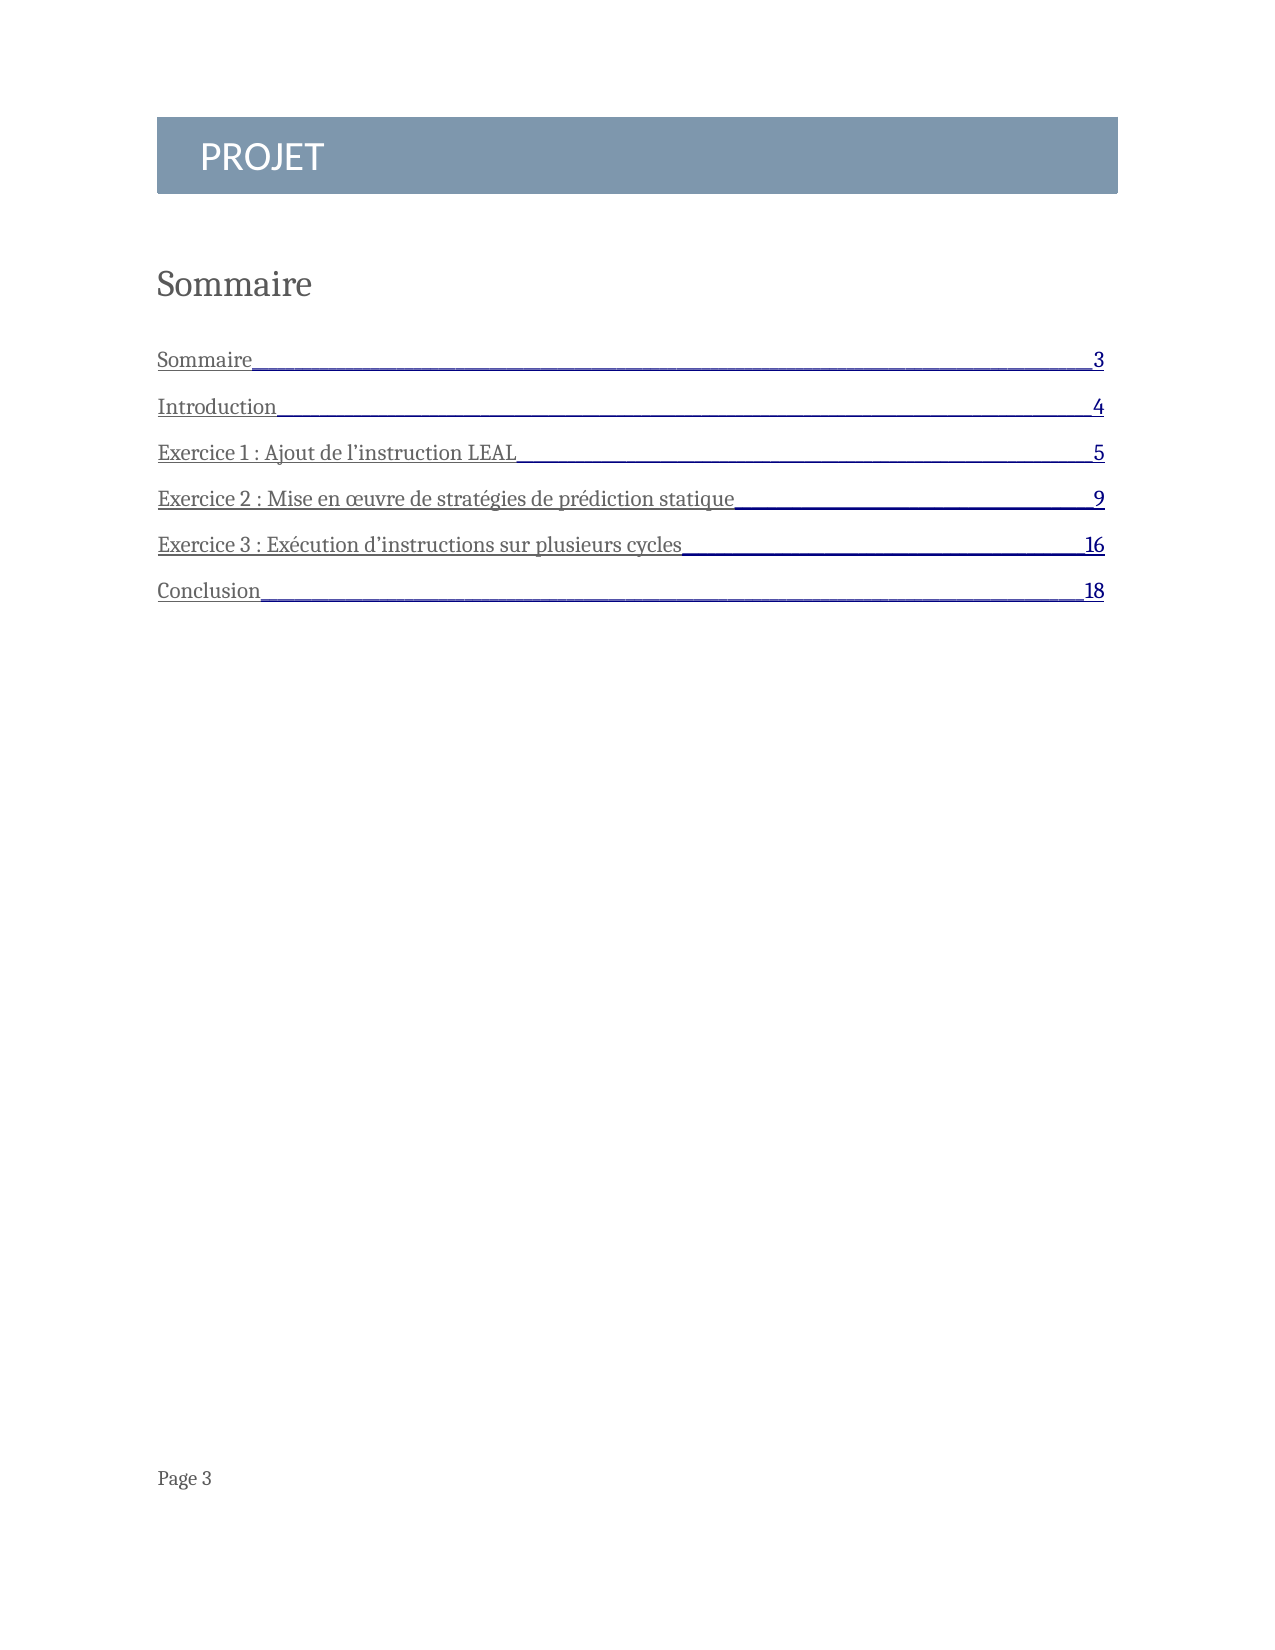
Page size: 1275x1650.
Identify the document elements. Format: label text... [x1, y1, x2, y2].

text Introduction 4 [157, 393, 1117, 420]
text Exercice 2 : Mise en œuvre de stratégies de prédiction statique 9 [157, 486, 1117, 512]
text Conclusion 18 [157, 578, 1117, 604]
text Sommaire 3 [157, 347, 1117, 374]
text Exercice 3 : Exécution d’instructions sur plusieurs cycles 16 [157, 532, 1117, 558]
text Sommaire [157, 262, 1117, 306]
text Exercice 1 : Ajout de l’instruction LEAL 5 [157, 439, 1117, 466]
